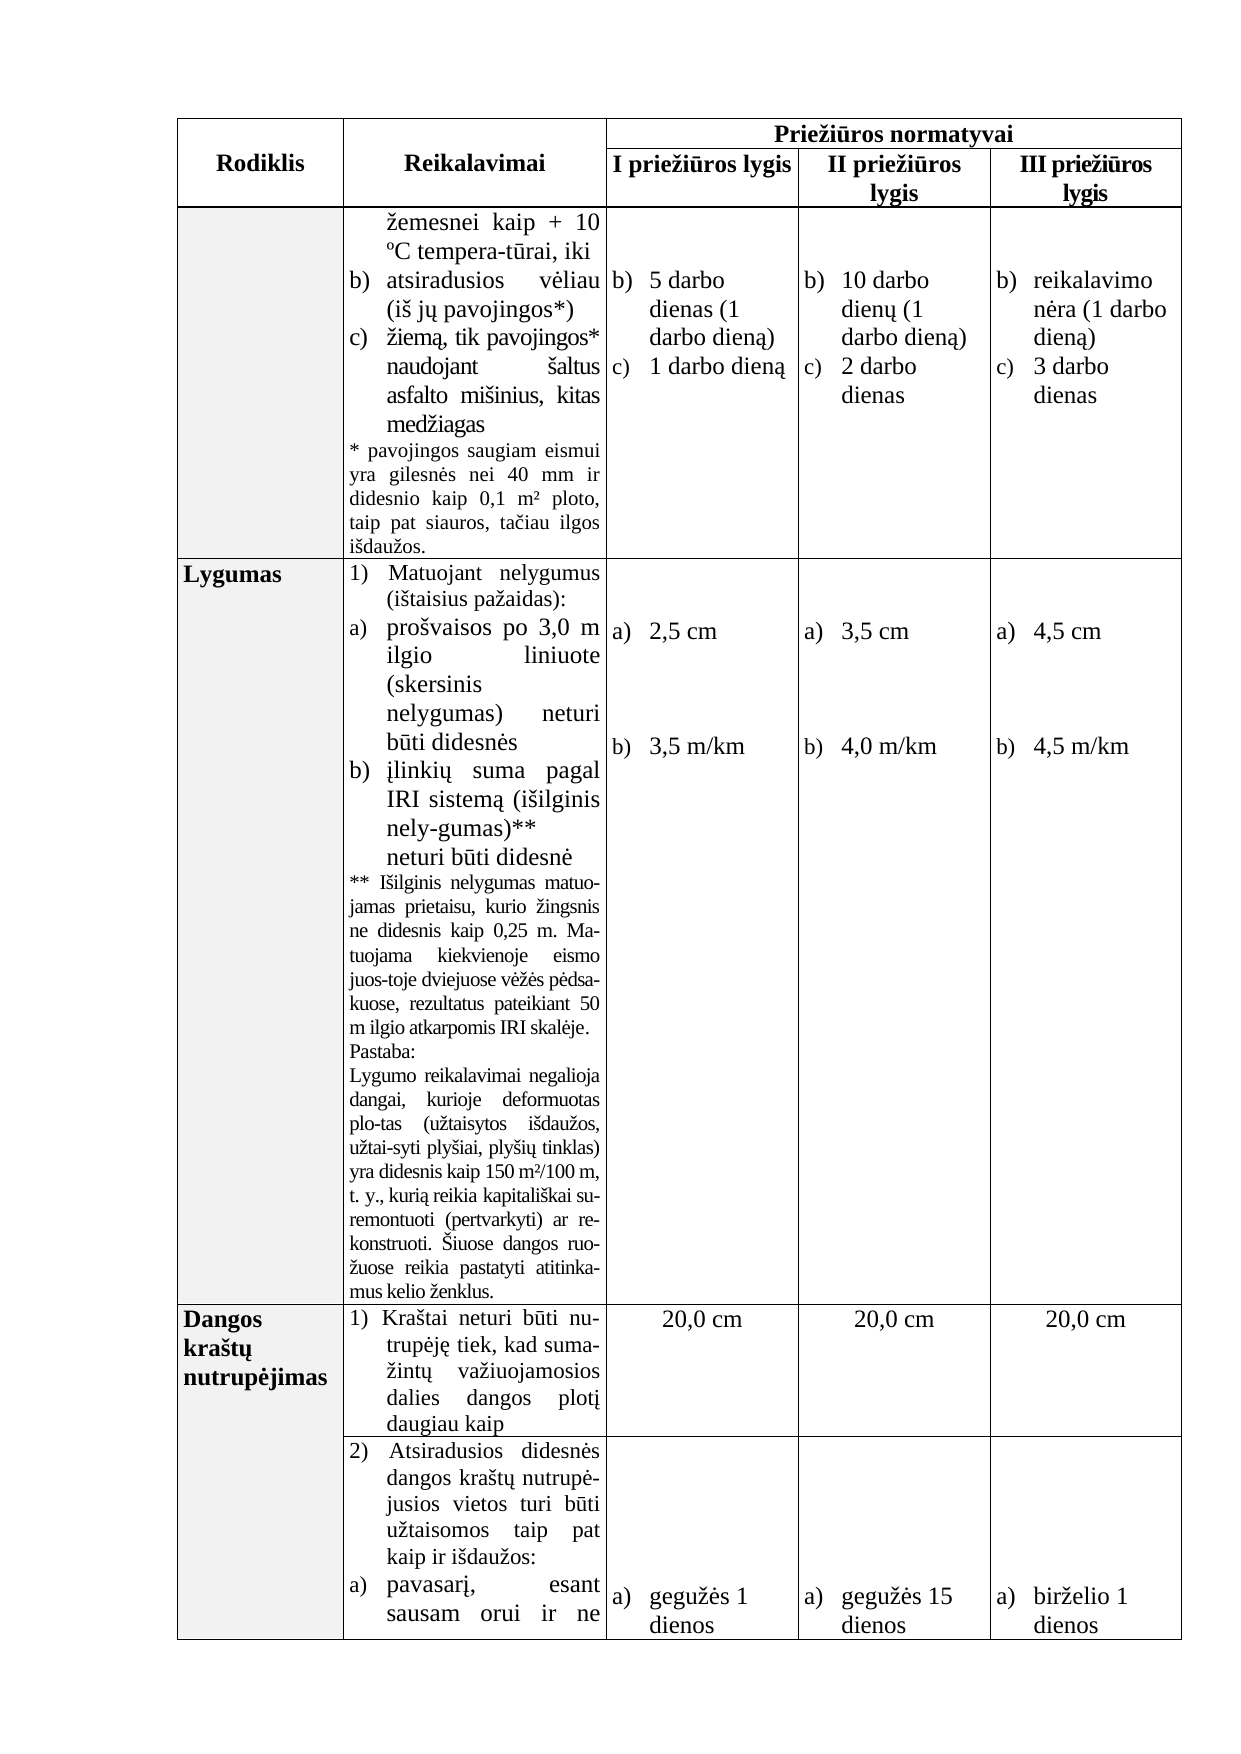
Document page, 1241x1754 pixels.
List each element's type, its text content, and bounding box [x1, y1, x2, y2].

table_cell a) birželio 1 dienos [991, 1437, 1181, 1638]
table_cell b) 10 darbo dienų (1 darbo dieną) c) 2 darbo dienas [799, 208, 990, 558]
table_cell 2) Atsiradusios didesnės dangos kraštų nutrupė-jusios vietos turi būti užtaisomos taip pat kaip ir išdaužos: a) pavasarį, esant sausam orui ir ne [344, 1437, 606, 1638]
table_cell žemesnei kaip + 10 ºC tempera-tūrai, iki b) atsiradusios vėliau (iš jų pavojingos*) c) žiemą, tik pavojingos* naudojant šaltus asfalto mišinius, kitas medžiagas * pavojingos saugiam eismui yra gilesnės nei 40 mm ir didesnio kaip 0,1 m² ploto, taip pat siauros, tačiau ilgos išdaužos. [344, 208, 606, 558]
table_cell a) gegužės 15 dienos [799, 1437, 990, 1638]
table_header Priežiūros normatyvai [607, 119, 1181, 148]
table_header Reikalavimai [344, 119, 606, 206]
table_cell b) reikalavimo nėra (1 darbo dieną) c) 3 darbo dienas [991, 208, 1181, 558]
table_cell a) gegužės 1 dienos [607, 1437, 798, 1638]
table_cell 20,0 cm [991, 1305, 1181, 1436]
table_cell [178, 208, 343, 558]
table_cell 20,0 cm [799, 1305, 990, 1436]
table_cell a) 3,5 cm b) 4,0 m/km [799, 559, 990, 1303]
table_cell 1) Kraštai neturi būti nu-trupėję tiek, kad suma-žintų važiuojamosios dalies dangos plotį daugiau kaip [344, 1305, 606, 1436]
table_cell II priežiūros lygis [799, 149, 990, 206]
table_cell a) 4,5 cm b) 4,5 m/km [991, 559, 1181, 1303]
table_cell III priežiūros lygis [991, 149, 1181, 206]
table_cell b) 5 darbo dienas (1 darbo dieną) c) 1 darbo dieną [607, 208, 798, 558]
table_cell I priežiūros lygis [607, 149, 798, 206]
table_cell Dangos kraštų nutrupėjimas [178, 1305, 343, 1638]
table_cell 20,0 cm [607, 1305, 798, 1436]
table_cell a) 2,5 cm b) 3,5 m/km [607, 559, 798, 1303]
table_header Rodiklis [178, 119, 343, 206]
table_cell 1) Matuojant nelygumus (ištaisius pažaidas): a) prošvaisos po 3,0 m ilgio liniuote (skersinis nelygumas) neturi būti didesnės b) įlinkių suma pagal IRI sistemą (išilginis nely-gumas)** neturi būti didesnė ** Išilginis nelygumas matuo-jamas prietaisu, kurio žingsnis ne didesnis kaip 0,25 m. Ma-tuojama kiekvienoje eismo juos-toje dviejuose vėžės pėdsa-kuose, rezultatus pateikiant 50 m ilgio atkarpomis IRI skalėje. Pastaba: Lygumo reikalavimai negalioja dangai, kurioje deformuotas plo-tas (užtaisytos išdaužos, užtai-syti plyšiai, plyšių tinklas) yra didesnis kaip 150 m²/100 m, t. y., kurią reikia kapitališkai su-remontuoti (pertvarkyti) ar re-konstruoti. Šiuose dangos ruo-žuose reikia pastatyti atitinka-mus kelio ženklus. [344, 559, 606, 1303]
table_cell Lygumas [178, 559, 343, 1303]
